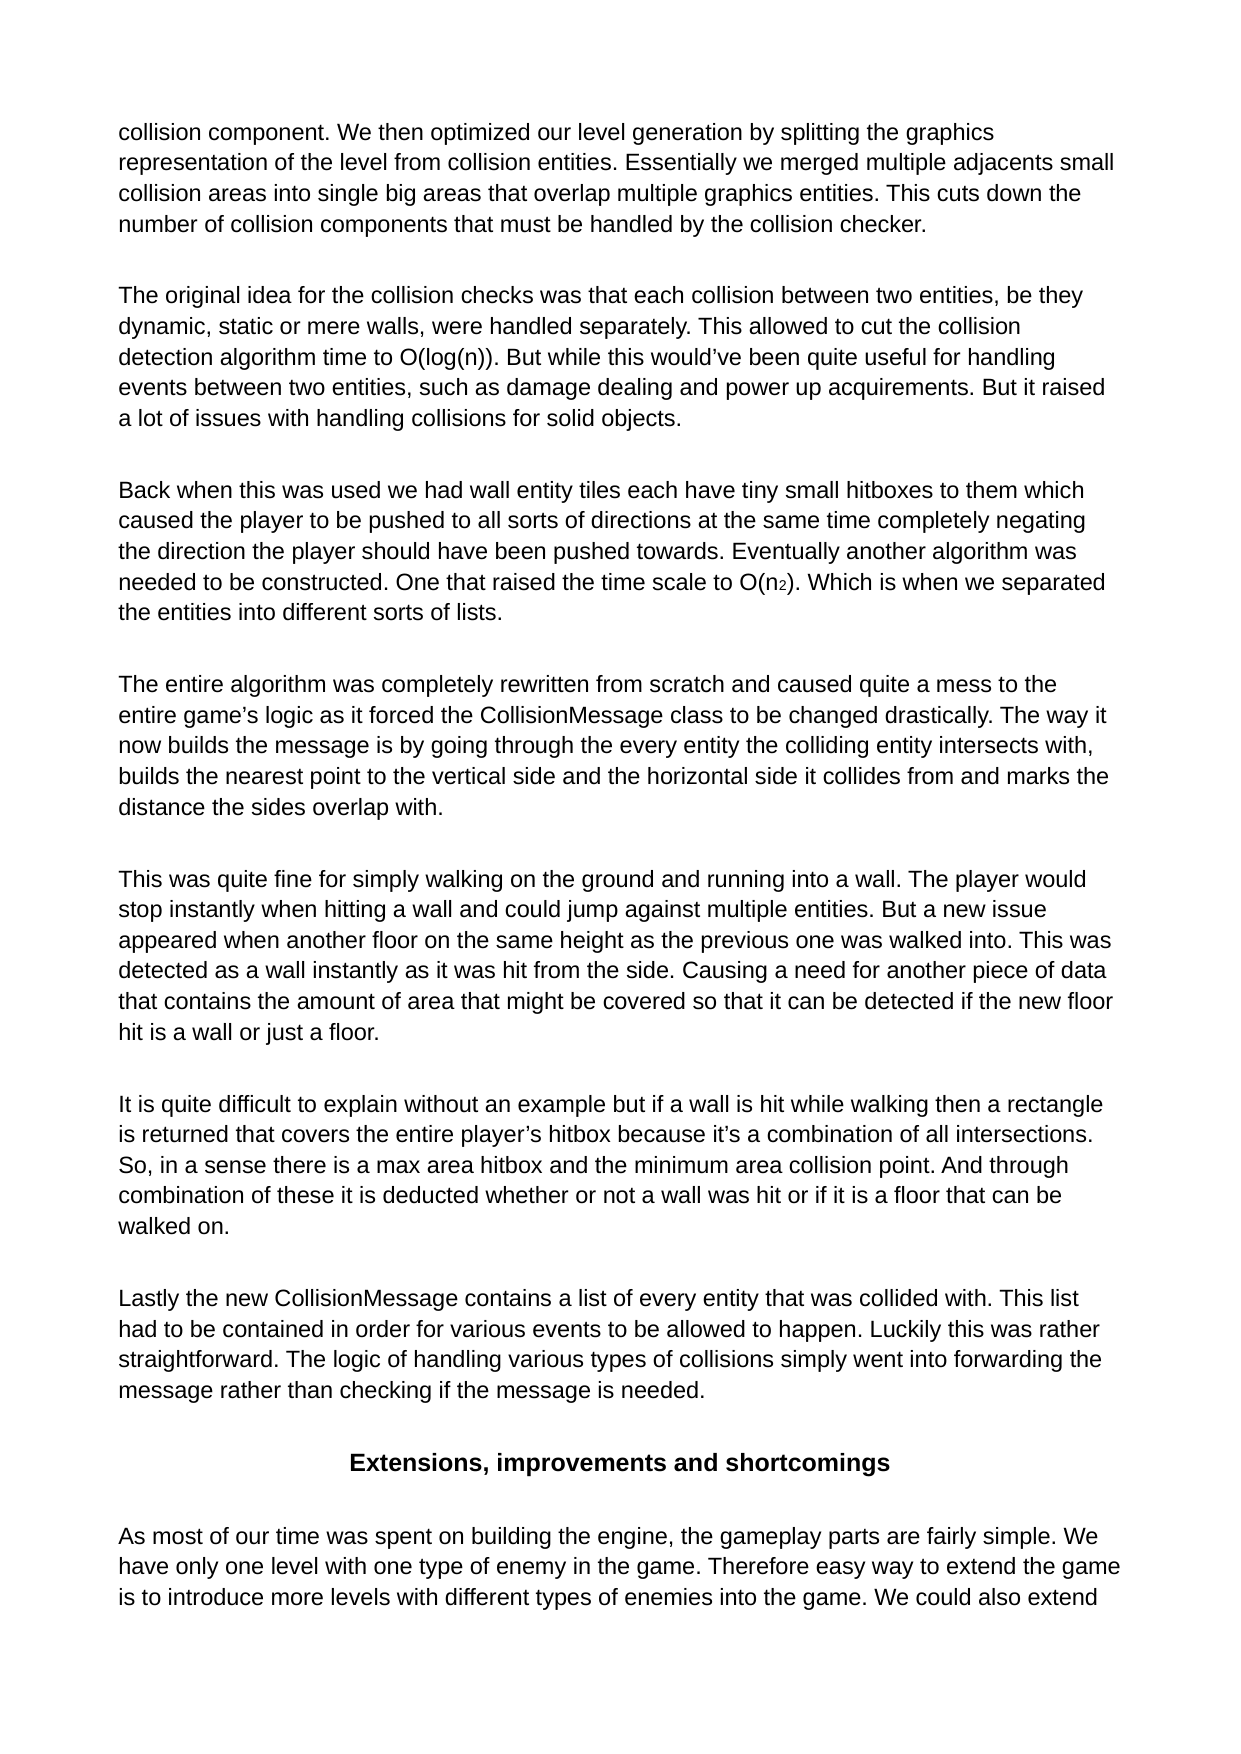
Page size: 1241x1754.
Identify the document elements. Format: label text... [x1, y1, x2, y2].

text collision component. We then optimized our level generation by splitting the graphics representation of the level from collision entities. Essentially we merged multiple adjacents small collision areas into single big areas that overlap multiple graphics entities. This cuts down the number of collision components that must be handled by the collision checker. [118, 118, 1122, 237]
text The entire algorithm was completely rewritten from scratch and caused quite a mess to the entire game’s logic as it forced the CollisionMessage class to be changed drastically. The way it now builds the message is by going through the every entity the colliding entity intersects with, builds the nearest point to the vertical side and the horizontal side it collides from and marks the distance the sides overlap with. [118, 671, 1122, 820]
text It is quite difficult to explain without an example but if a wall is hit while walking then a rectangle is returned that covers the entire player’s hitbox because it’s a combination of all intersections. So, in a sense there is a max area hitbox and the minimum area collision point. And through combination of these it is deducted whether or not a wall was hit or if it is a floor that can be walked on. [118, 1090, 1122, 1239]
text The original idea for the collision checks was that each collision between two entities, be they dynamic, static or mere walls, were handled separately. This allowed to cut the collision detection algorithm time to O(log(n)). But while this would’ve been quite useful for handling events between two entities, such as damage dealing and power up acquirements. But it raised a lot of issues with handling collisions for solid objects. [118, 282, 1122, 431]
text Extensions, improvements and shortcomings [118, 1448, 1122, 1477]
text Back when this was used we had wall entity tiles each have tiny small hitboxes to them which caused the player to be pushed to all sorts of directions at the same time completely negating the direction the player should have been pushed towards. Eventually another algorithm was needed to be constructed. One that raised the time scale to O(n2). Which is when we separated the entities into different sorts of lists. [118, 476, 1122, 626]
text This was quite fine for simply walking on the ground and running into a wall. The player would stop instantly when hitting a wall and could jump against multiple entities. But a new issue appeared when another floor on the same height as the previous one was walked into. This was detected as a wall instantly as it was hit from the side. Causing a need for another piece of data that contains the amount of area that might be covered so that it can be detected if the new floor hit is a wall or just a floor. [118, 865, 1122, 1045]
text As most of our time was spent on building the engine, the gameplay parts are fairly simple. We have only one level with one type of enemy in the game. Therefore easy way to extend the game is to introduce more levels with different types of enemies into the game. We could also extend [118, 1522, 1122, 1610]
text Lastly the new CollisionMessage contains a list of every entity that was collided with. This list had to be contained in order for various events to be allowed to happen. Luckily this was rather straightforward. The logic of handling various types of collisions simply went into forwarding the message rather than checking if the message is needed. [118, 1284, 1122, 1403]
